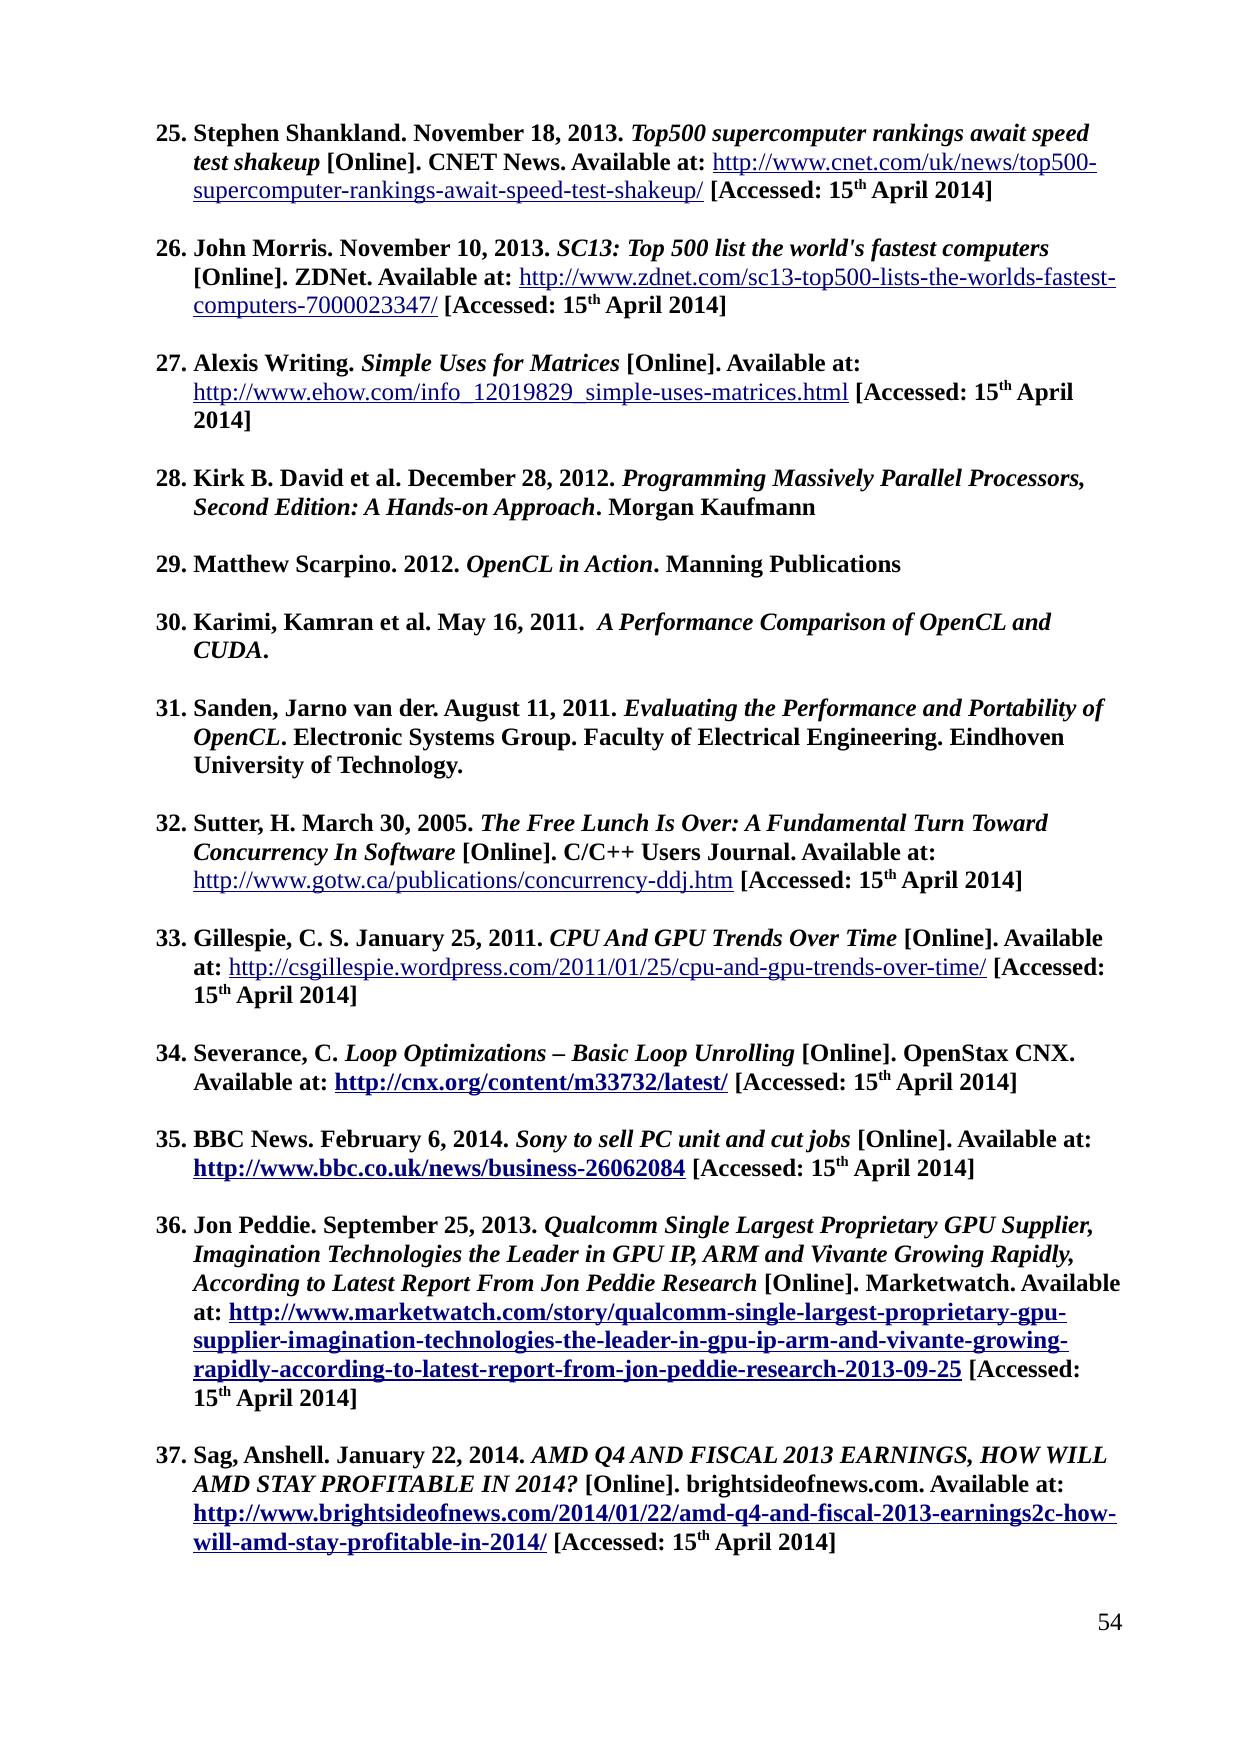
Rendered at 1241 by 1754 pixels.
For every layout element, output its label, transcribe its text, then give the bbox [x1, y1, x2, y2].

list Gillespie, C. S. January 25, 2011. CPU And GPU Trends Over Time [Online]. Available at: http://csgillespie.wordpress.com/2011/01/25/cpu-and-gpu-trends-over-time/ [Accessed: 15th April 2014] [156, 923, 1122, 1009]
list Matthew Scarpino. 2012. OpenCL in Action. Manning Publications [156, 549, 1122, 578]
list Kirk B. David et al. December 28, 2012. Programming Massively Parallel Processors, Second Edition: A Hands-on Approach. Morgan Kaufmann [156, 463, 1122, 521]
list Sanden, Jarno van der. August 11, 2011. Evaluating the Performance and Portability of OpenCL. Electronic Systems Group. Faculty of Electrical Engineering. Eindhoven University of Technology. [156, 693, 1122, 779]
list Stephen Shankland. November 18, 2013. Top500 supercomputer rankings await speed test shakeup [Online]. CNET News. Available at: http://www.cnet.com/uk/news/top500-supercomputer-rankings-await-speed-test-shakeup/ [Accessed: 15th April 2014] [156, 118, 1122, 204]
list Sag, Anshell. January 22, 2014. AMD Q4 AND FISCAL 2013 EARNINGS, HOW WILL AMD STAY PROFITABLE IN 2014? [Online]. brightsideofnews.com. Available at: http://www.brightsideofnews.com/2014/01/22/amd-q4-and-fiscal-2013-earnings2c-how-will-amd-stay-profitable-in-2014/ [Accessed: 15th April 2014] [156, 1441, 1122, 1556]
list BBC News. February 6, 2014. Sony to sell PC unit and cut jobs [Online]. Available at: http://www.bbc.co.uk/news/business-26062084 [Accessed: 15th April 2014] [156, 1124, 1122, 1182]
list Severance, C. Loop Optimizations – Basic Loop Unrolling [Online]. OpenStax CNX. Available at: http://cnx.org/content/m33732/latest/ [Accessed: 15th April 2014] [156, 1038, 1122, 1096]
list Sutter, H. March 30, 2005. The Free Lunch Is Over: A Fundamental Turn Toward Concurrency In Software [Online]. C/C++ Users Journal. Available at: http://www.gotw.ca/publications/concurrency-ddj.htm [Accessed: 15th April 2014] [156, 808, 1122, 894]
list Alexis Writing. Simple Uses for Matrices [Online]. Available at: http://www.ehow.com/info_12019829_simple-uses-matrices.html [Accessed: 15th April 2014] [156, 348, 1122, 434]
list John Morris. November 10, 2013. SC13: Top 500 list the world's fastest computers [Online]. ZDNet. Available at: http://www.zdnet.com/sc13-top500-lists-the-worlds-fastest-computers-7000023347/ [Accessed: 15th April 2014] [156, 233, 1122, 319]
list Karimi, Kamran et al. May 16, 2011. A Performance Comparison of OpenCL and CUDA. [156, 607, 1122, 664]
list Jon Peddie. September 25, 2013. Qualcomm Single Largest Proprietary GPU Supplier, Imagination Technologies the Leader in GPU IP, ARM and Vivante Growing Rapidly, According to Latest Report From Jon Peddie Research [Online]. Marketwatch. Available at: http://www.marketwatch.com/story/qualcomm-single-largest-proprietary-gpu-supplier-imagination-technologies-the-leader-in-gpu-ip-arm-and-vivante-growing-rapidly-according-to-latest-report-from-jon-peddie-research-2013-09-25 [Accessed: 15th April 2014] [156, 1211, 1122, 1412]
